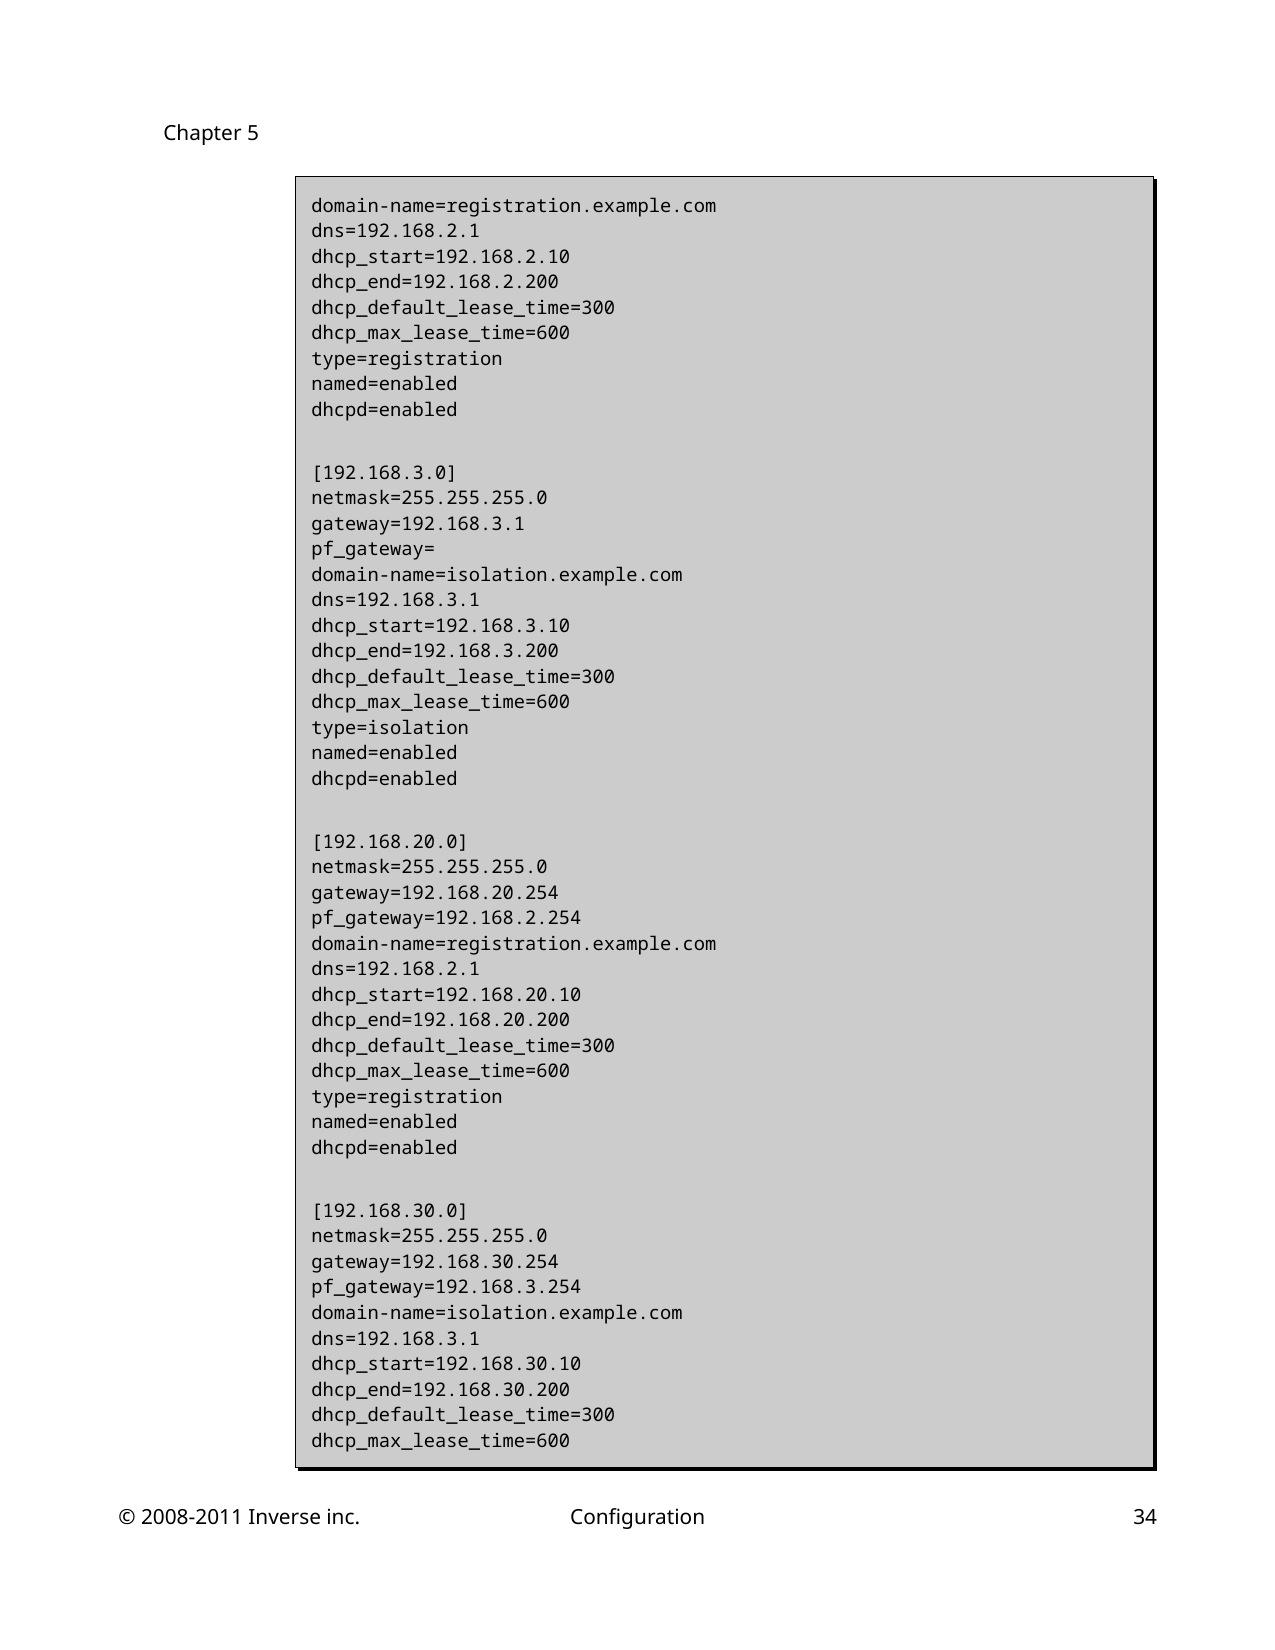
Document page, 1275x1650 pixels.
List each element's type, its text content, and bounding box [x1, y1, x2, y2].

text [192.168.30.0] netmask=255.255.255.0 gateway=192.168.30.254 pf_gateway=192.168.3.254 domain-name=isolation.example.com dns=192.168.3.1 dhcp_start=192.168.30.10 dhcp_end=192.168.30.200 dhcp_default_lease_time=300 dhcp_max_lease_time=600 [296, 1181, 1153, 1467]
text [192.168.20.0] netmask=255.255.255.0 gateway=192.168.20.254 pf_gateway=192.168.2.254 domain-name=registration.example.com dns=192.168.2.1 dhcp_start=192.168.20.10 dhcp_end=192.168.20.200 dhcp_default_lease_time=300 dhcp_max_lease_time=600 type=registration named=enabled dhcpd=enabled [296, 812, 1153, 1150]
text domain-name=registration.example.com dns=192.168.2.1 dhcp_start=192.168.2.10 dhcp_end=192.168.2.200 dhcp_default_lease_time=300 dhcp_max_lease_time=600 type=registration named=enabled dhcpd=enabled [296, 177, 1153, 412]
text [192.168.3.0] netmask=255.255.255.0 gateway=192.168.3.1 pf_gateway= domain-name=isolation.example.com dns=192.168.3.1 dhcp_start=192.168.3.10 dhcp_end=192.168.3.200 dhcp_default_lease_time=300 dhcp_max_lease_time=600 type=isolation named=enabled dhcpd=enabled [296, 443, 1153, 781]
